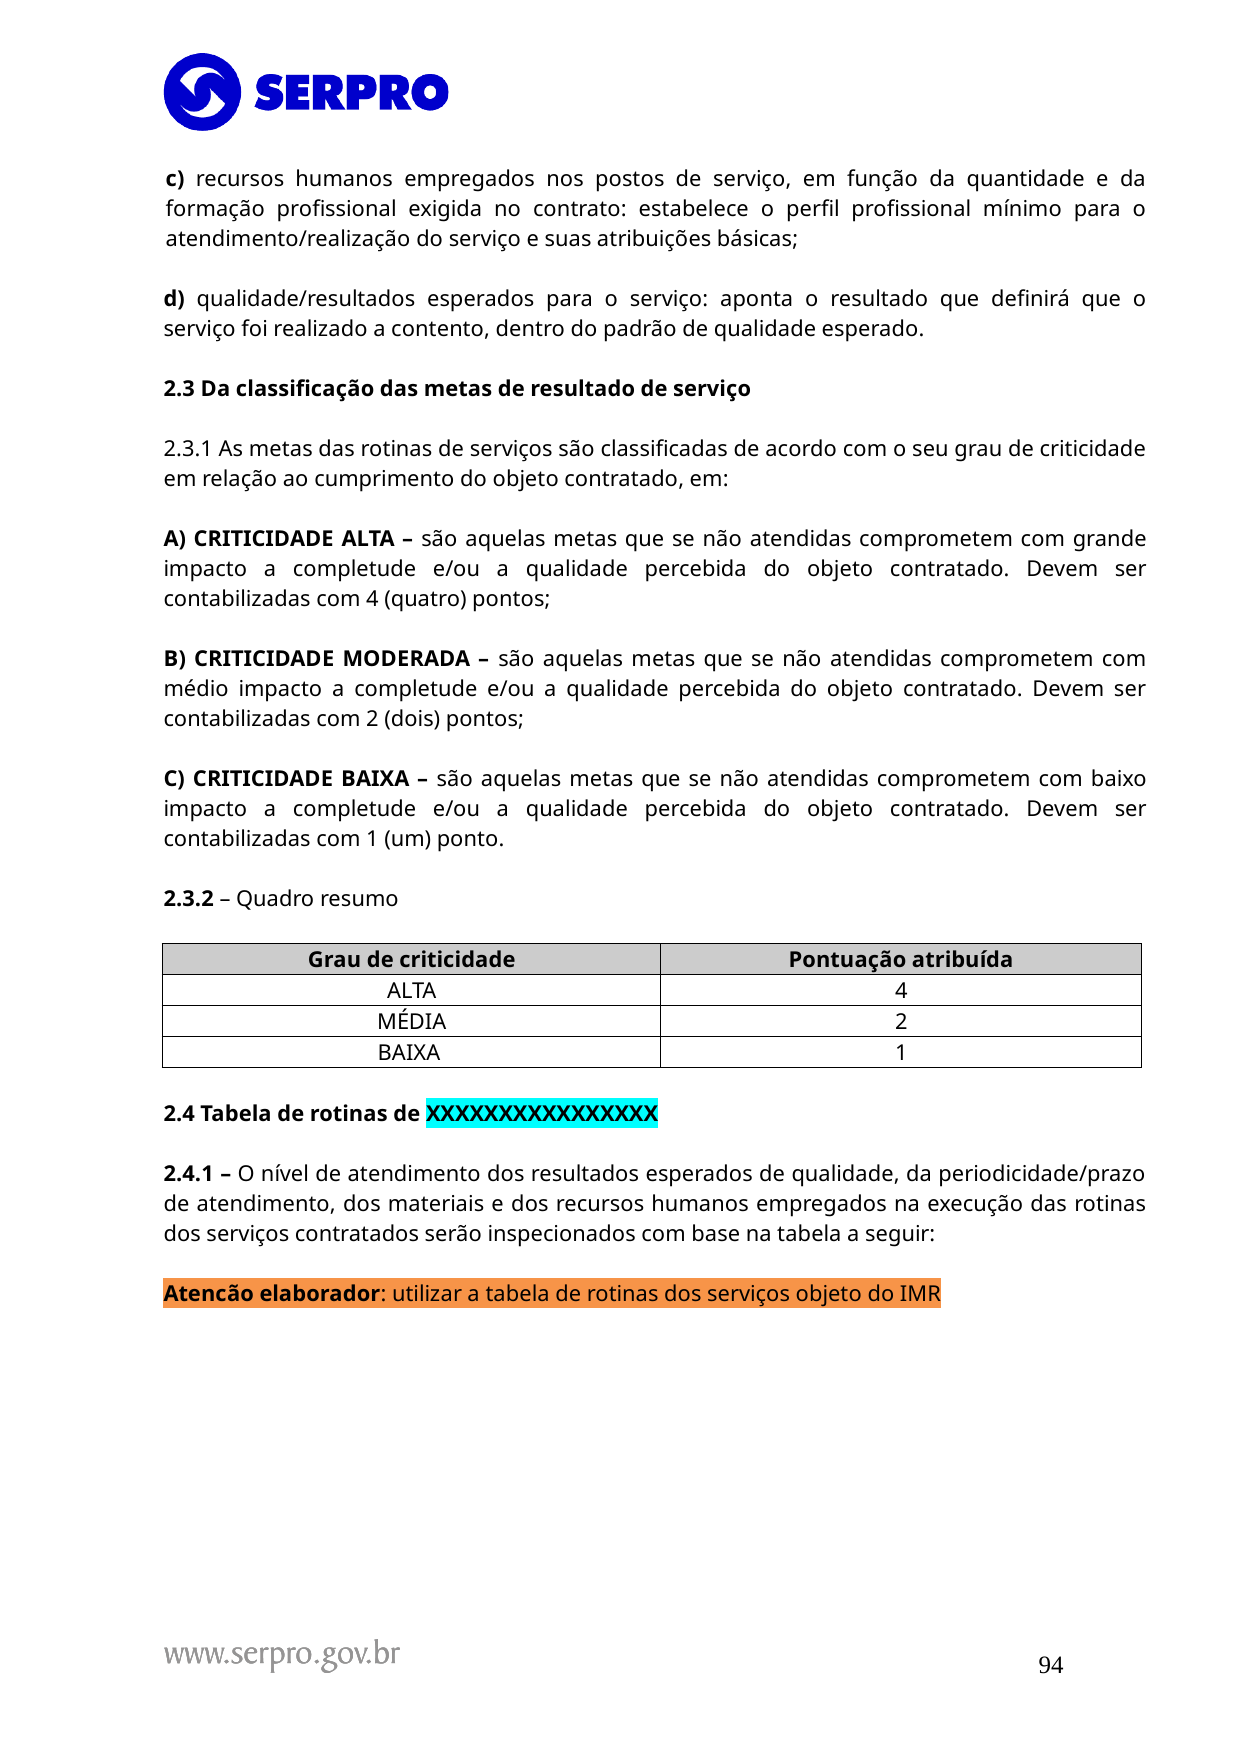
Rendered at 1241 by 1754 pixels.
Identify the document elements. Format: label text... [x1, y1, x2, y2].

picture [163, 53, 449, 131]
table_cell BAIXA [163, 1037, 660, 1067]
table_cell 4 [661, 975, 1141, 1005]
text 2.4.1 – O nível de atendimento dos resultados esperados de qualidade, da periodicidade/prazo de atendimento, dos materiais e dos recursos humanos empregados na execução das rotinas dos serviços contratados serão inspecionados com base na tabela a seguir: [163, 1158, 1148, 1248]
text 2.3 Da classificação das metas de resultado de serviço [163, 373, 1148, 403]
picture [169, 1639, 395, 1673]
table_cell 1 [661, 1037, 1141, 1067]
table_header Grau de criticidade [163, 944, 660, 974]
table_cell ALTA [163, 975, 660, 1005]
table_cell MÉDIA [163, 1006, 660, 1036]
text B) CRITICIDADE MODERADA – são aquelas metas que se não atendidas comprometem com médio impacto a completude e/ou a qualidade percebida do objeto contratado. Devem ser contabilizadas com 2 (dois) pontos; [163, 643, 1148, 733]
table_cell 2 [661, 1006, 1141, 1036]
text 2.4 Tabela de rotinas de XXXXXXXXXXXXXXXX [163, 1098, 1148, 1128]
text c) recursos humanos empregados nos postos de serviço, em função da quantidade e da formação profissional exigida no contrato: estabelece o perfil profissional mínimo para o atendimento/realização do serviço e suas atribuições básicas; [165, 163, 1148, 253]
text Atencão elaborador: utilizar a tabela de rotinas dos serviços objeto do IMR [163, 1278, 1148, 1308]
table_header Pontuação atribuída [661, 944, 1141, 974]
text A) CRITICIDADE ALTA – são aquelas metas que se não atendidas comprometem com grande impacto a completude e/ou a qualidade percebida do objeto contratado. Devem ser contabilizadas com 4 (quatro) pontos; [163, 523, 1148, 613]
text 2.3.2 – Quadro resumo [163, 883, 1148, 913]
text C) CRITICIDADE BAIXA – são aquelas metas que se não atendidas comprometem com baixo impacto a completude e/ou a qualidade percebida do objeto contratado. Devem ser contabilizadas com 1 (um) ponto. [163, 763, 1148, 853]
text 2.3.1 As metas das rotinas de serviços são classificadas de acordo com o seu grau de criticidade em relação ao cumprimento do objeto contratado, em: [163, 433, 1148, 493]
text d) qualidade/resultados esperados para o serviço: aponta o resultado que definirá que o serviço foi realizado a contento, dentro do padrão de qualidade esperado. [163, 283, 1148, 343]
